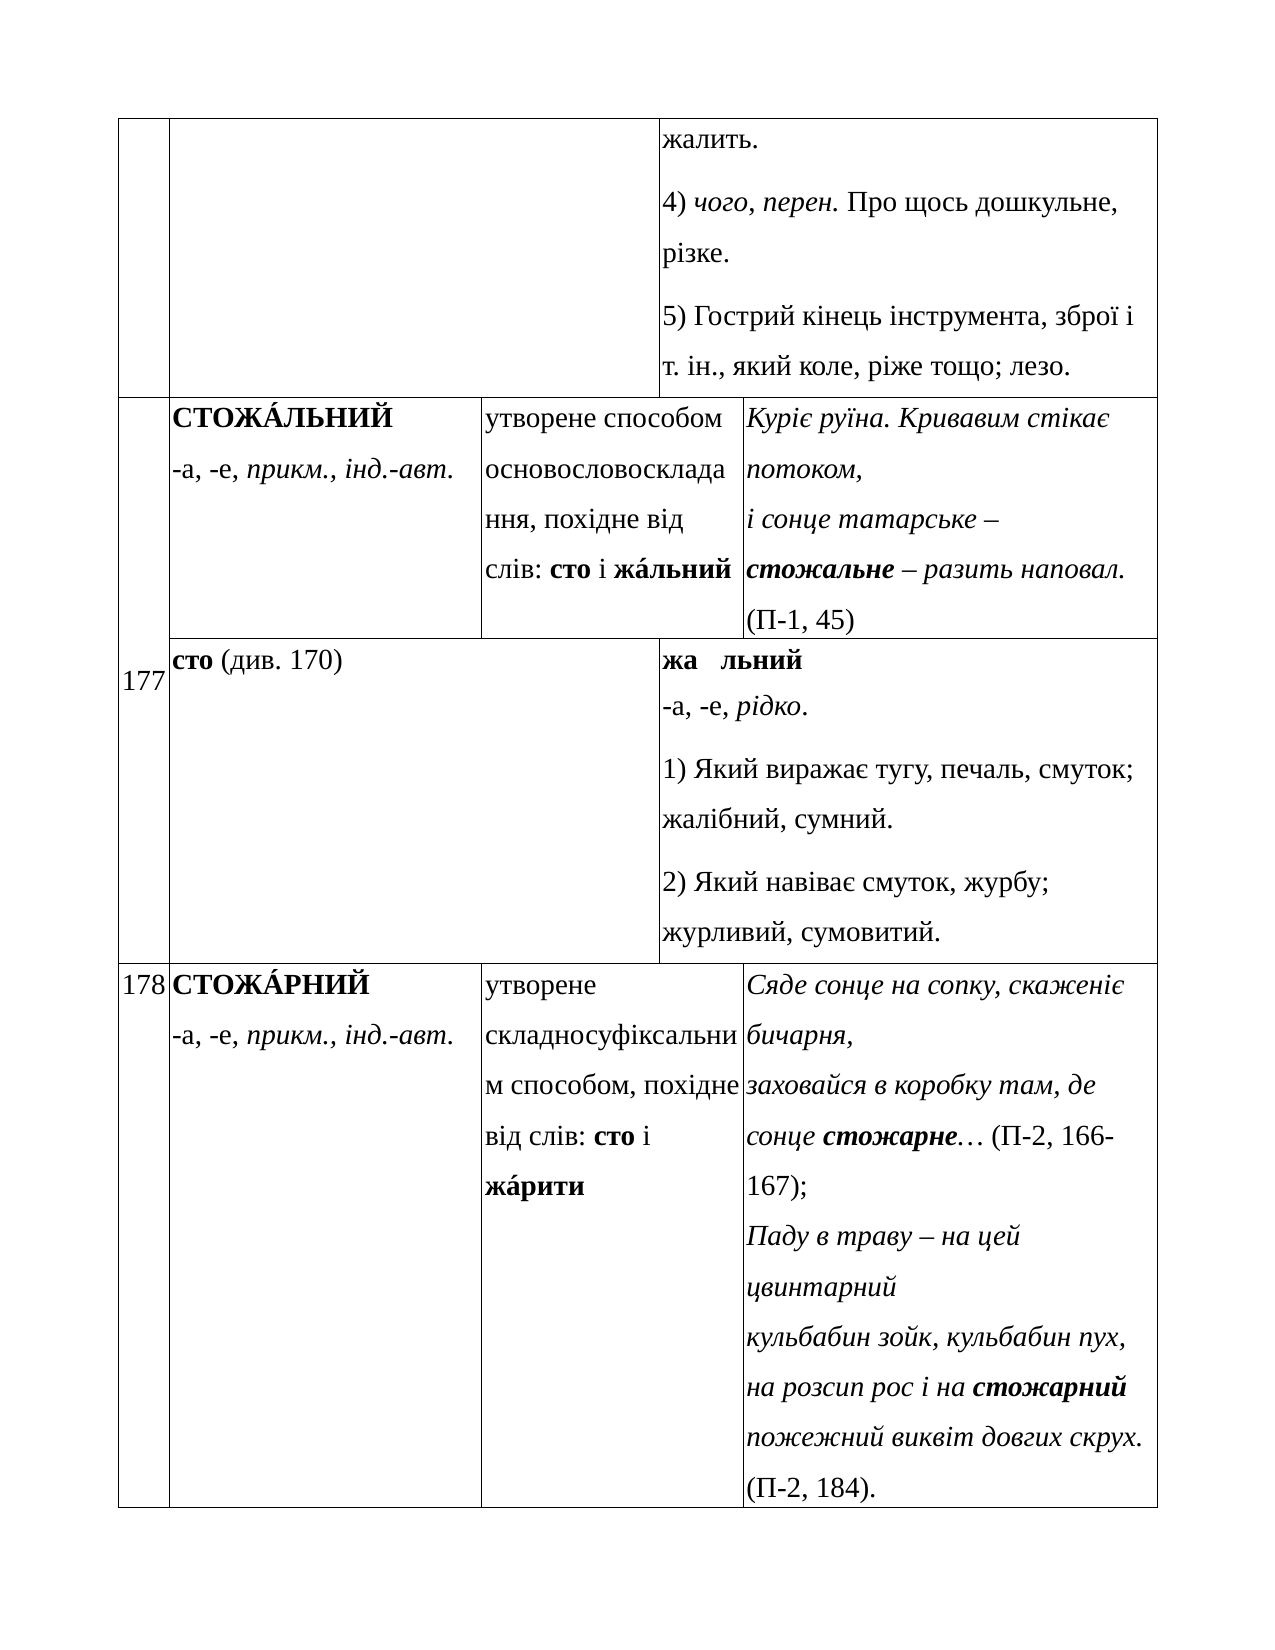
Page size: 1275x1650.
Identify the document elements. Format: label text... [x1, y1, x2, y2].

table_cell 177 [119, 398, 169, 963]
table_cell сто (див. 170) [170, 639, 659, 963]
table_cell утворене складносуфіксальним способом, похідне від слів: сто і жáрити [482, 964, 743, 1506]
table_cell жальний -а, -е, рідко. 1) Який виражає тугу, печаль, смуток; жалібний, сумний. 2) Який навіває смуток, журбу; журливий, сумовитий. [660, 639, 1157, 963]
table_cell Куріє руїна. Кривавим стікає потоком, і сонце татарське – стожальне – разить наповал. (П‑1, 45) [744, 398, 1157, 638]
table_cell Стожáльний -а, -е, прикм., інд.-авт. [170, 398, 481, 638]
table_cell Сяде сонце на сопку, скаженіє бичарня, заховайся в коробку там, де сонце стожарне… (П‑2, 166-167); Паду в траву – на цей цвинтарний кульбабин зойк, кульбабин пух, на розсип рос і на стожарний пожежний виквіт довгих скрух. (П‑2, 184). [744, 964, 1157, 1506]
table_cell утворене способом основословоскладання, похідне від слів: сто і жáльний [482, 398, 743, 638]
table_cell Стожáрний -а, -е, прикм., інд.-авт. [170, 964, 481, 1506]
table_cell 178 [119, 964, 169, 1506]
table_cell [170, 119, 659, 397]
table_cell [119, 119, 169, 397]
table_cell жалить. 4) чого, перен. Про щось дошкульне, різке. 5) Гострий кінець інструмента, зброї і т. ін., який коле, ріже тощо; лезо. [660, 119, 1157, 397]
